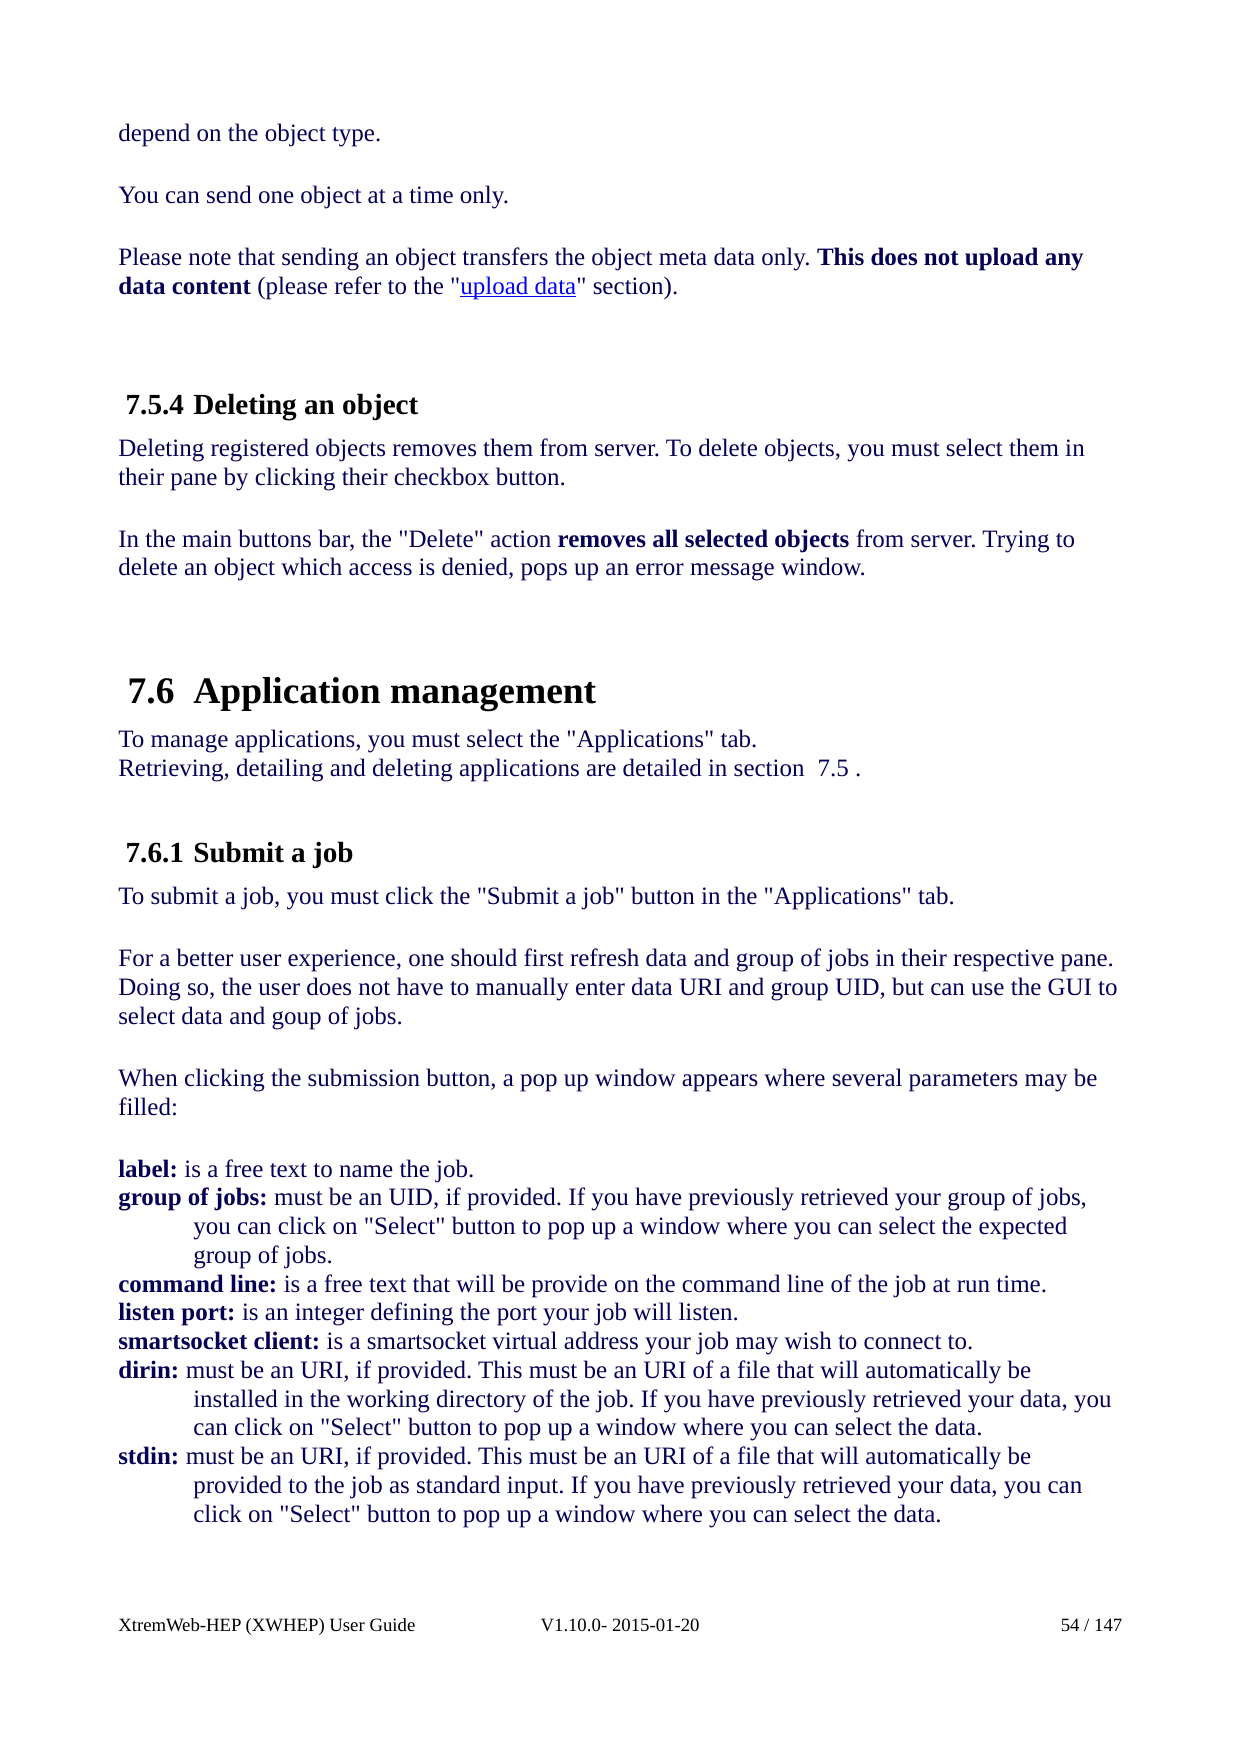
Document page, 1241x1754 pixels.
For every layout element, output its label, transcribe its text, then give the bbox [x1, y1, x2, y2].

text stdin: must be an URI, if provided. This must be an URI of a file that will automatically be provided to the job as standard input. If you have previously retrieved your data, you can click on "Select" button to pop up a window where you can select the data. [118, 1441, 1122, 1527]
text group of jobs: must be an UID, if provided. If you have previously retrieved your group of jobs, you can click on "Select" button to pop up a window where you can select the expected group of jobs. [118, 1182, 1122, 1269]
subtitle Deleting an object [118, 387, 1122, 420]
text listen port: is an integer defining the port your job will listen. [118, 1297, 1122, 1326]
text Retrieving, detailing and deleting applications are detailed in section 7.5. [118, 753, 1122, 781]
text Deleting registered objects removes them from server. To delete objects, you must select them in their pane by clicking their checkbox button. [118, 433, 1122, 490]
text When clicking the submission button, a pop up window appears where several parameters may be filled: [118, 1063, 1122, 1120]
text You can send one object at a time only. [118, 180, 1122, 209]
text To manage applications, you must select the "Applications" tab. [118, 724, 1122, 753]
text In the main buttons bar, the "Delete" action removes all selected objects from server. Trying to delete an object which access is denied, pops up an error message window. [118, 524, 1122, 581]
subtitle Application management [118, 668, 1122, 711]
text depend on the object type. [118, 118, 1122, 147]
text To submit a job, you must click the "Submit a job" button in the "Applications" tab. [118, 881, 1122, 910]
subtitle Submit a job [118, 835, 1122, 869]
text Please note that sending an object transfers the object meta data only. This does not upload any data content (please refer to the "upload data" section). [118, 242, 1122, 300]
text For a better user experience, one should first refresh data and group of jobs in their respective pane. Doing so, the user does not have to manually enter data URI and group UID, but can use the GUI to select data and goup of jobs. [118, 943, 1122, 1029]
text smartsocket client: is a smartsocket virtual address your job may wish to connect to. [118, 1326, 1122, 1355]
text label: is a free text to name the job. [118, 1154, 1122, 1182]
text command line: is a free text that will be provide on the command line of the job at run time. [118, 1269, 1122, 1297]
text dirin: must be an URI, if provided. This must be an URI of a file that will automatically be installed in the working directory of the job. If you have previously retrieved your data, you can click on "Select" button to pop up a window where you can select the data. [118, 1355, 1122, 1441]
